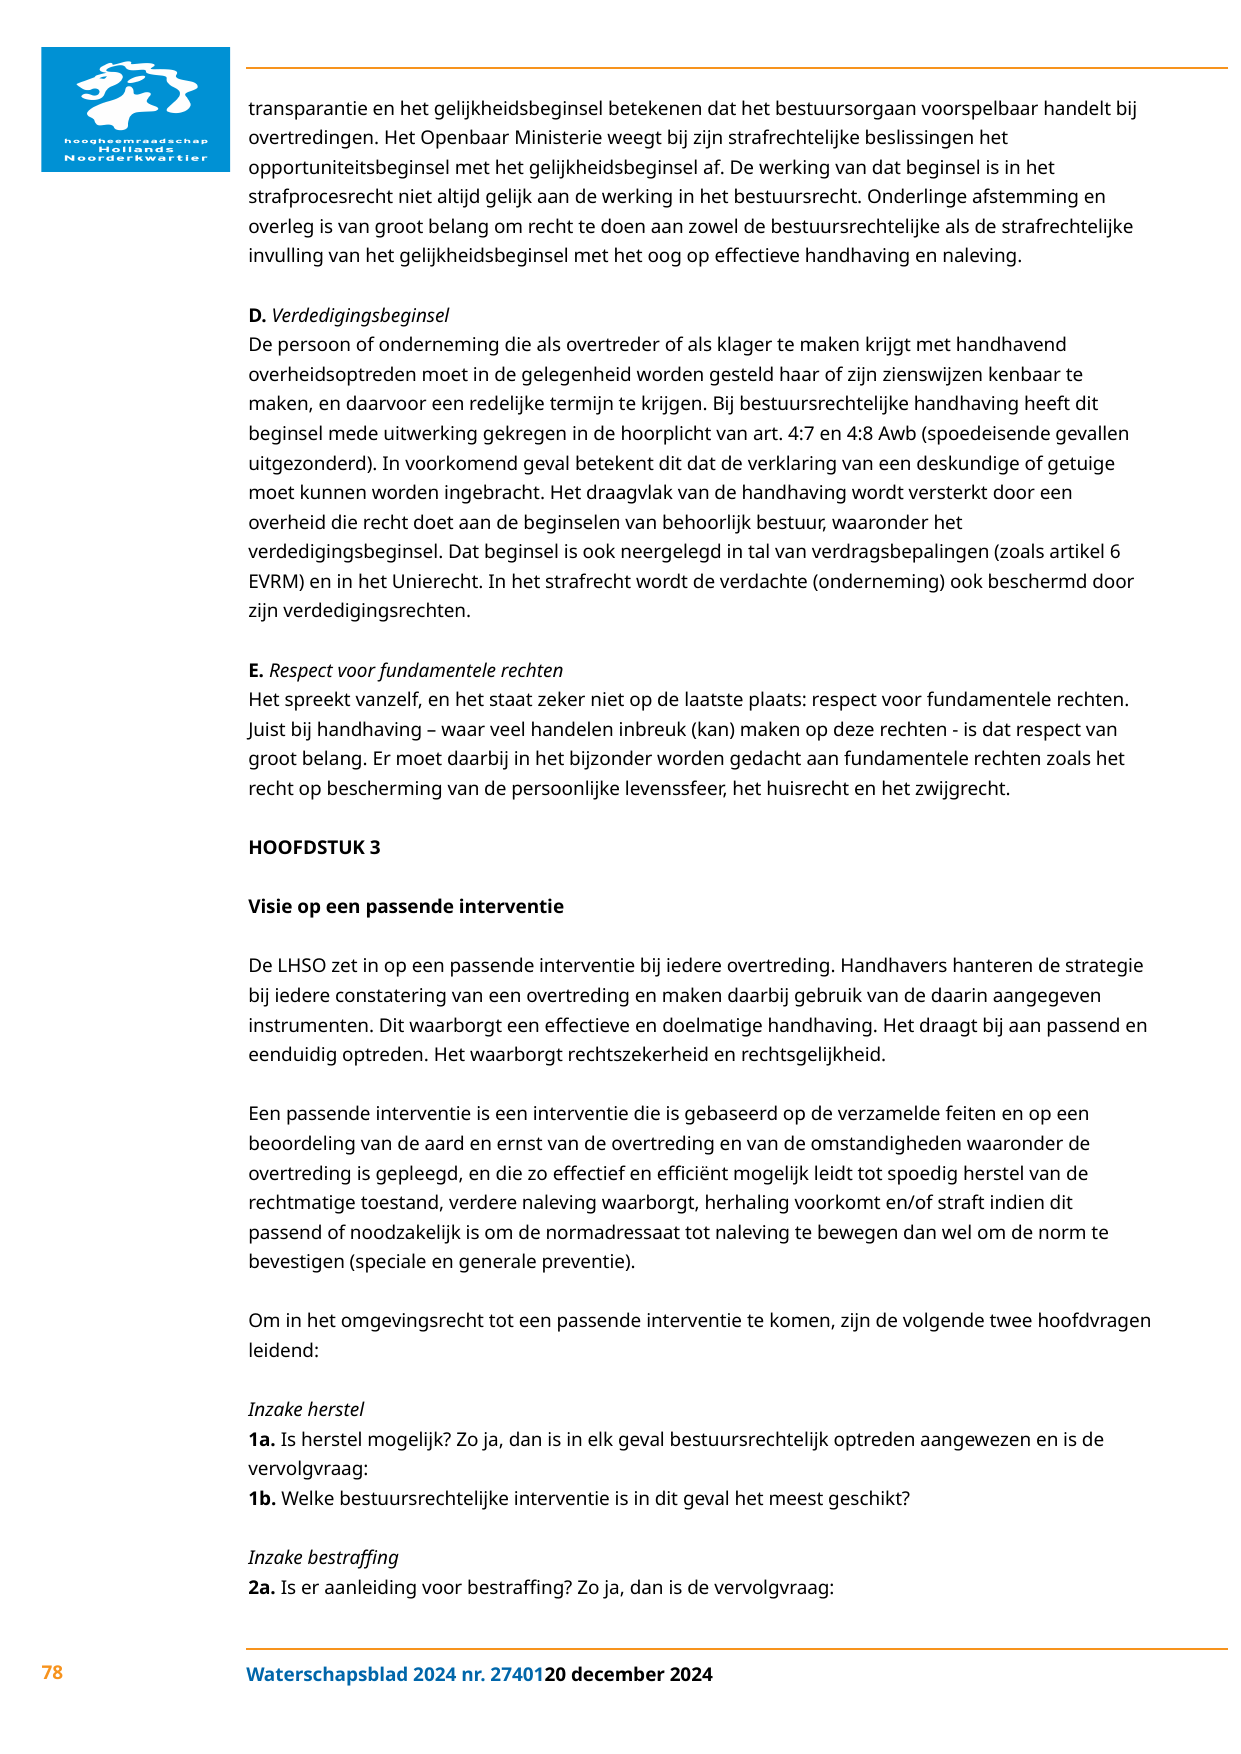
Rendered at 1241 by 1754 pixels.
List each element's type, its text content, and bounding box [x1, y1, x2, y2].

text Inzake herstel [248, 1396, 1152, 1422]
picture [78, 64, 122, 99]
text D. Verdedigingsbeginsel [248, 302, 1152, 328]
picture [118, 62, 197, 112]
text De persoon of onderneming die als overtreder of als klager te maken krijgt met handhavend overheidsoptreden moet in de gelegenheid worden gesteld haar of zijn zienswijzen kenbaar te maken, en daarvoor een redelijke termijn te krijgen. Bij bestuursrechtelijke handhaving heeft dit beginsel mede uitwerking gekregen in de hoorplicht van art. 4:7 en 4:8 Awb (spoedeisende gevallen uitgezonderd). In voorkomend geval betekent dit dat de verklaring van een deskundige of getuige moet kunnen worden ingebracht. Het draagvlak van de handhaving wordt versterkt door een overheid die recht doet aan de beginselen van behoorlijk bestuur, waaronder het verdedigingsbeginsel. Dat beginsel is ook neergelegd in tal van verdragsbepalingen (zoals artikel 6 EVRM) en in het Unierecht. In het strafrecht wordt de verdachte (onderneming) ook beschermd door zijn verdedigingsrechten. [248, 331, 1152, 623]
picture [129, 76, 144, 82]
text HOOFDSTUK 3 [248, 834, 1152, 860]
text 2a. Is er aanleiding voor bestraffing? Zo ja, dan is de vervolgvraag: [248, 1574, 1152, 1600]
text Om in het omgevingsrecht tot een passende interventie te komen, zijn de volgende twee hoofdvragen leidend: [248, 1308, 1152, 1363]
text E. Respect voor fundamentele rechten [248, 657, 1152, 683]
text Inzake bestraffing [248, 1544, 1152, 1570]
picture [88, 87, 157, 130]
text 1a. Is herstel mogelijk? Zo ja, dan is in elk geval bestuursrechtelijk optreden aangewezen en is de vervolgvraag: [248, 1426, 1152, 1481]
text Het spreekt vanzelf, en het staat zeker niet op de laatste plaats: respect voor fundamentele rechten. Juist bij handhaving – waar veel handelen inbreuk (kan) maken op deze rechten - is dat respect van groot belang. Er moet daarbij in het bijzonder worden gedacht aan fundamentele rechten zoals het recht op bescherming van de persoonlijke levenssfeer, het huisrecht en het zwijgrecht. [248, 686, 1152, 801]
text De LHSO zet in op een passende interventie bij iedere overtreding. Handhavers hanteren de strategie bij iedere constatering van een overtreding en maken daarbij gebruik van de daarin aangegeven instrumenten. Dit waarborgt een effectieve en doelmatige handhaving. Het draagt bij aan passend en eenduidig optreden. Het waarborgt rechtszekerheid en rechtsgelijkheid. [248, 953, 1152, 1067]
text transparantie en het gelijkheidsbeginsel betekenen dat het bestuursorgaan voorspelbaar handelt bij overtredingen. Het Openbaar Ministerie weegt bij zijn strafrechtelijke beslissingen het opportuniteitsbeginsel met het gelijkheidsbeginsel af. De werking van dat beginsel is in het strafprocesrecht niet altijd gelijk aan de werking in het bestuursrecht. Onderlinge afstemming en overleg is van groot belang om recht te doen aan zowel de bestuursrechtelijke als de strafrechtelijke invulling van het gelijkheidsbeginsel met het oog op effectieve handhaving en naleving. [248, 95, 1152, 268]
text Een passende interventie is een interventie die is gebaseerd op de verzamelde feiten en op een beoordeling van de aard en ernst van de overtreding en van de omstandigheden waaronder de overtreding is gepleegd, en die zo effectief en efficiënt mogelijk leidt tot spoedig herstel van de rechtmatige toestand, verdere naleving waarborgt, herhaling voorkomt en/of straft indien dit passend of noodzakelijk is om de normadressaat tot naleving te bewegen dan wel om de norm te bevestigen (speciale en generale preventie). [248, 1101, 1152, 1274]
text 1b. Welke bestuursrechtelijke interventie is in dit geval het meest geschikt? [248, 1485, 1152, 1511]
text Visie op een passende interventie [248, 893, 1152, 919]
